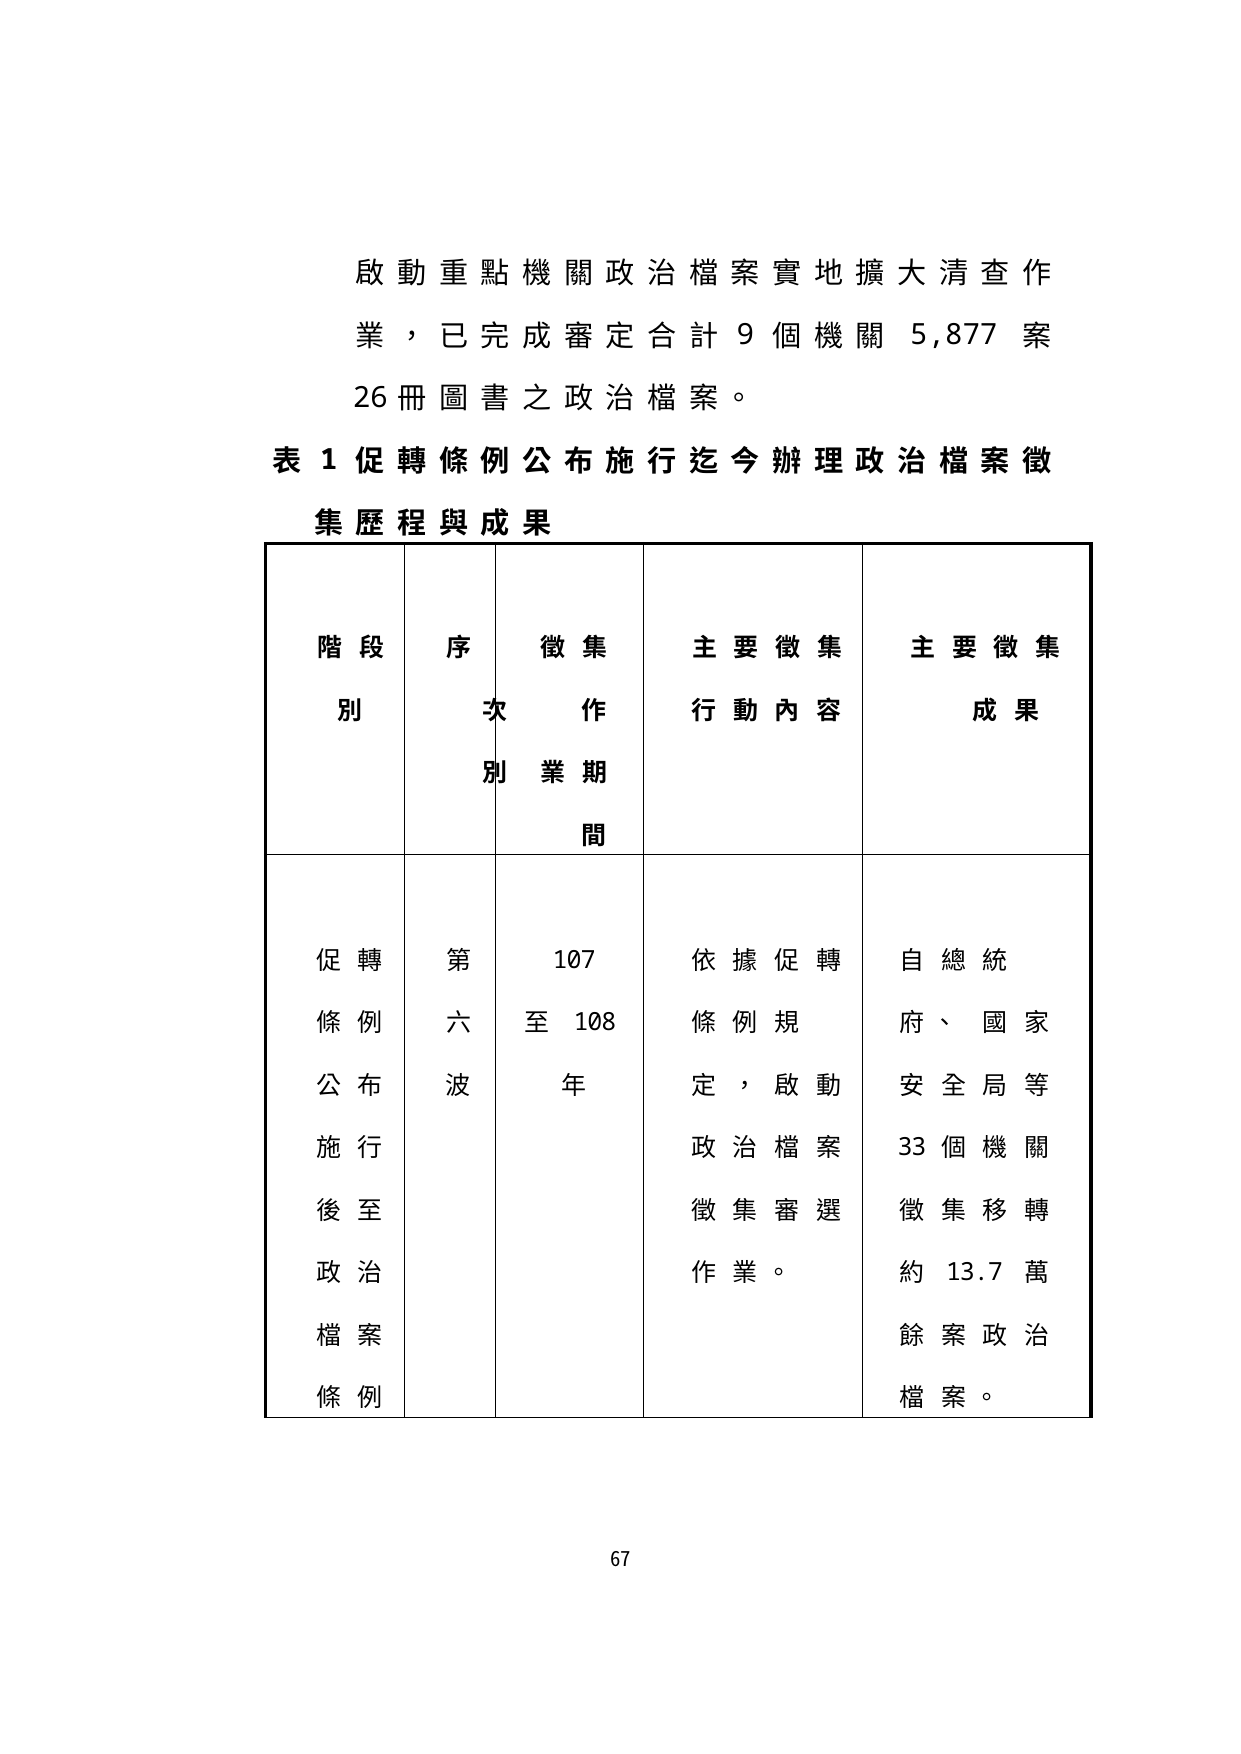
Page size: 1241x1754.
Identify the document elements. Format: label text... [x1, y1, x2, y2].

table_header 徵集作 業期間 [496, 545, 643, 854]
table_cell 第六波 [405, 855, 495, 1417]
text 啟動重點機關政治檔案實地擴大清查作業，已完成審定合計9個機關5,877案26冊圖書之政治檔案。 [301, 229, 1058, 417]
table_cell 依據促轉條例規定，啟動政治檔案徵集審選作業。 [644, 855, 862, 1417]
table_cell 107至108年 [496, 855, 643, 1417]
table_header 階段別 [267, 545, 404, 854]
table_header 主要徵集行動內容 [644, 545, 862, 854]
text 表1促轉條例公布施行迄今辦理政治檔案徵集歷程與成果 [244, 417, 1058, 542]
table_cell 促轉條例公布施行後至政治檔案條例 [267, 855, 404, 1417]
table_header 序次別 [405, 545, 495, 854]
table_header 主要徵集成果 [863, 545, 1089, 854]
table_cell 自總統府、國家安全局等33個機關徵集移轉約13.7萬餘案政治檔案。 [863, 855, 1089, 1417]
